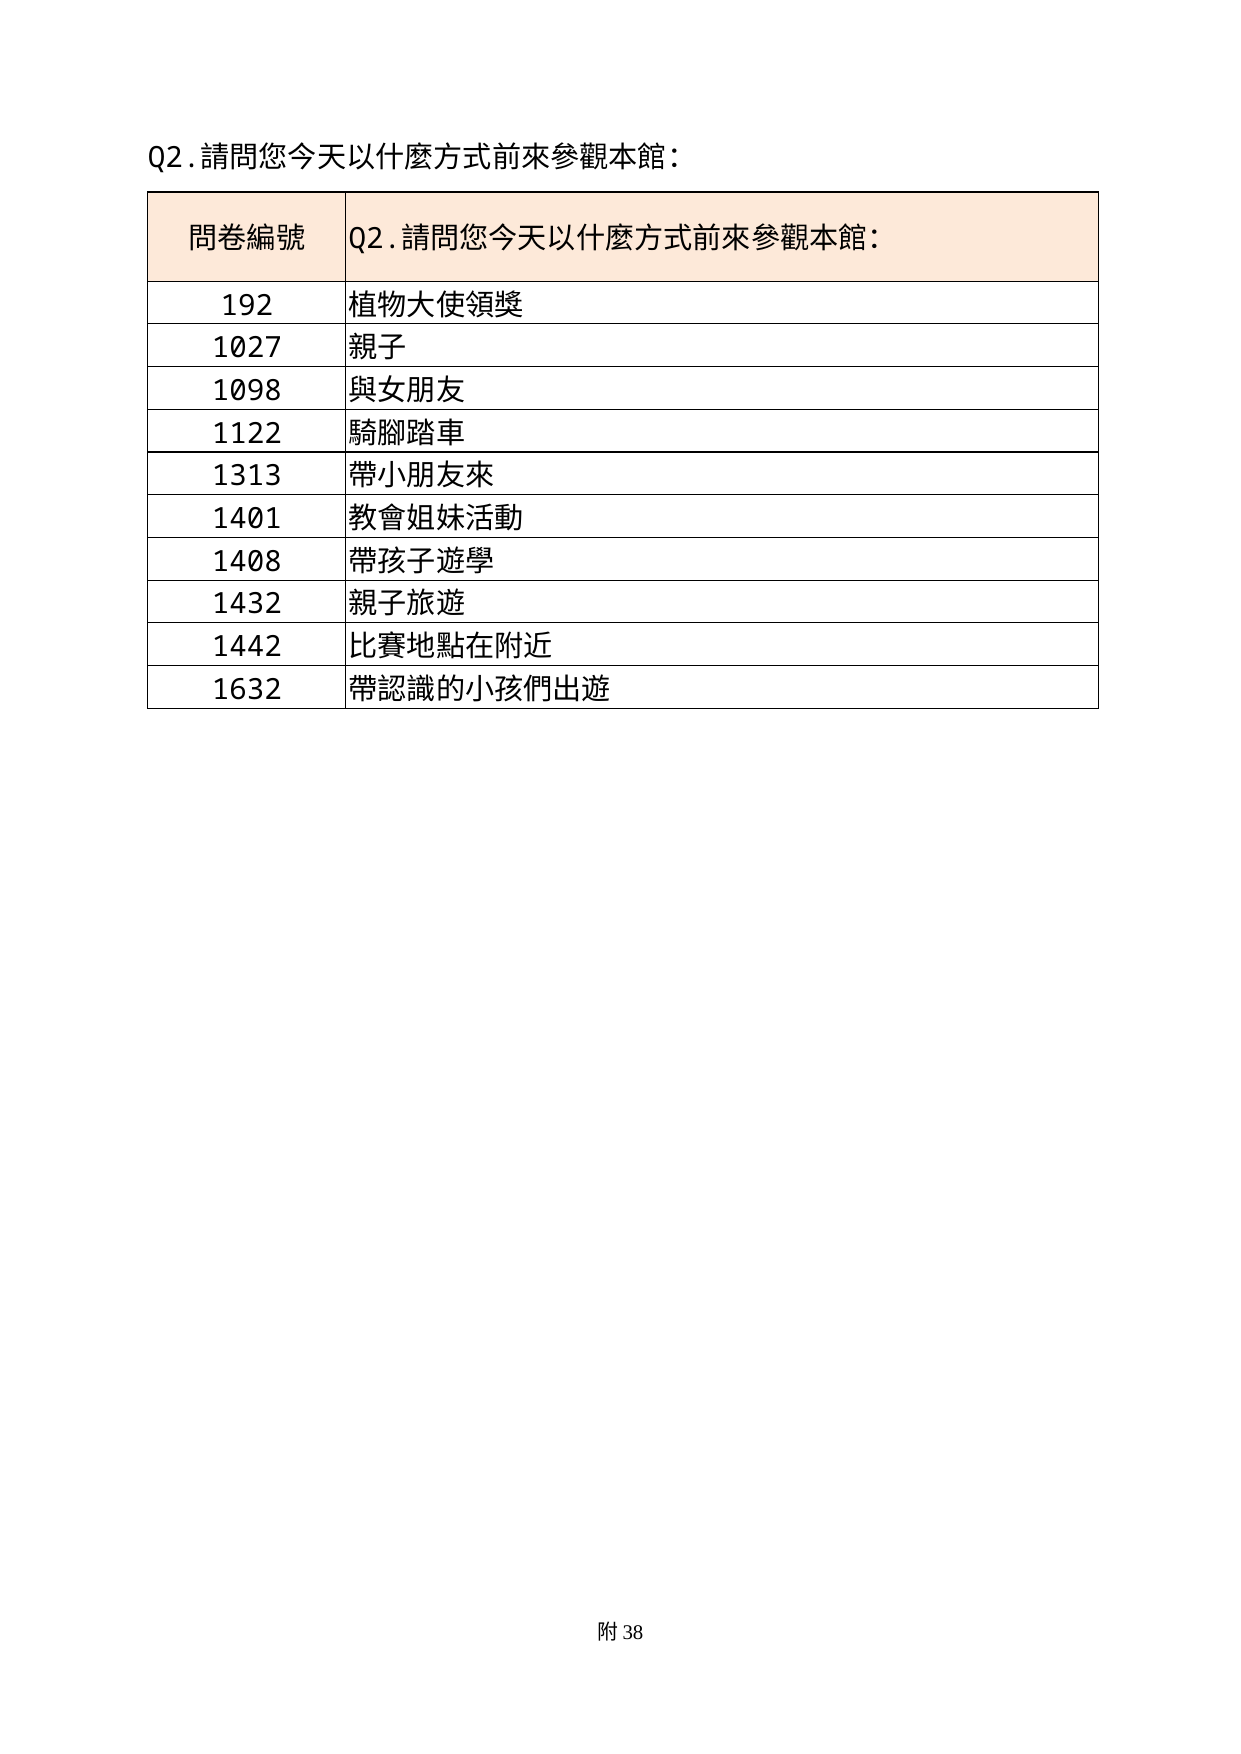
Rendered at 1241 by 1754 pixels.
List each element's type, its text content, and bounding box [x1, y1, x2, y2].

table_cell 帶認識的小孩們出遊 [346, 666, 1098, 708]
table_cell 比賽地點在附近 [346, 623, 1098, 665]
table_cell 與女朋友 [346, 367, 1098, 409]
table_cell 1442 [148, 623, 345, 665]
table_cell 帶小朋友來 [346, 453, 1098, 494]
text Q2.請問您今天以什麼方式前來參觀本館： [148, 148, 1092, 173]
table_header 問卷編號 [148, 193, 345, 281]
table_cell 騎腳踏車 [346, 410, 1098, 451]
table_cell 192 [148, 282, 345, 323]
table_cell 親子旅遊 [346, 581, 1098, 622]
table_cell 1098 [148, 367, 345, 409]
table_cell 帶孩子遊學 [346, 538, 1098, 579]
table_cell 1122 [148, 410, 345, 451]
table_cell 1632 [148, 666, 345, 708]
table_cell 1432 [148, 581, 345, 622]
table_cell 1401 [148, 495, 345, 537]
table_cell 1408 [148, 538, 345, 579]
table_header Q2.請問您今天以什麼方式前來參觀本館： [346, 193, 1098, 281]
table_cell 教會姐妹活動 [346, 495, 1098, 537]
table_cell 1313 [148, 453, 345, 494]
table_cell 植物大使領獎 [346, 282, 1098, 323]
table_cell 親子 [346, 324, 1098, 366]
table_cell 1027 [148, 324, 345, 366]
